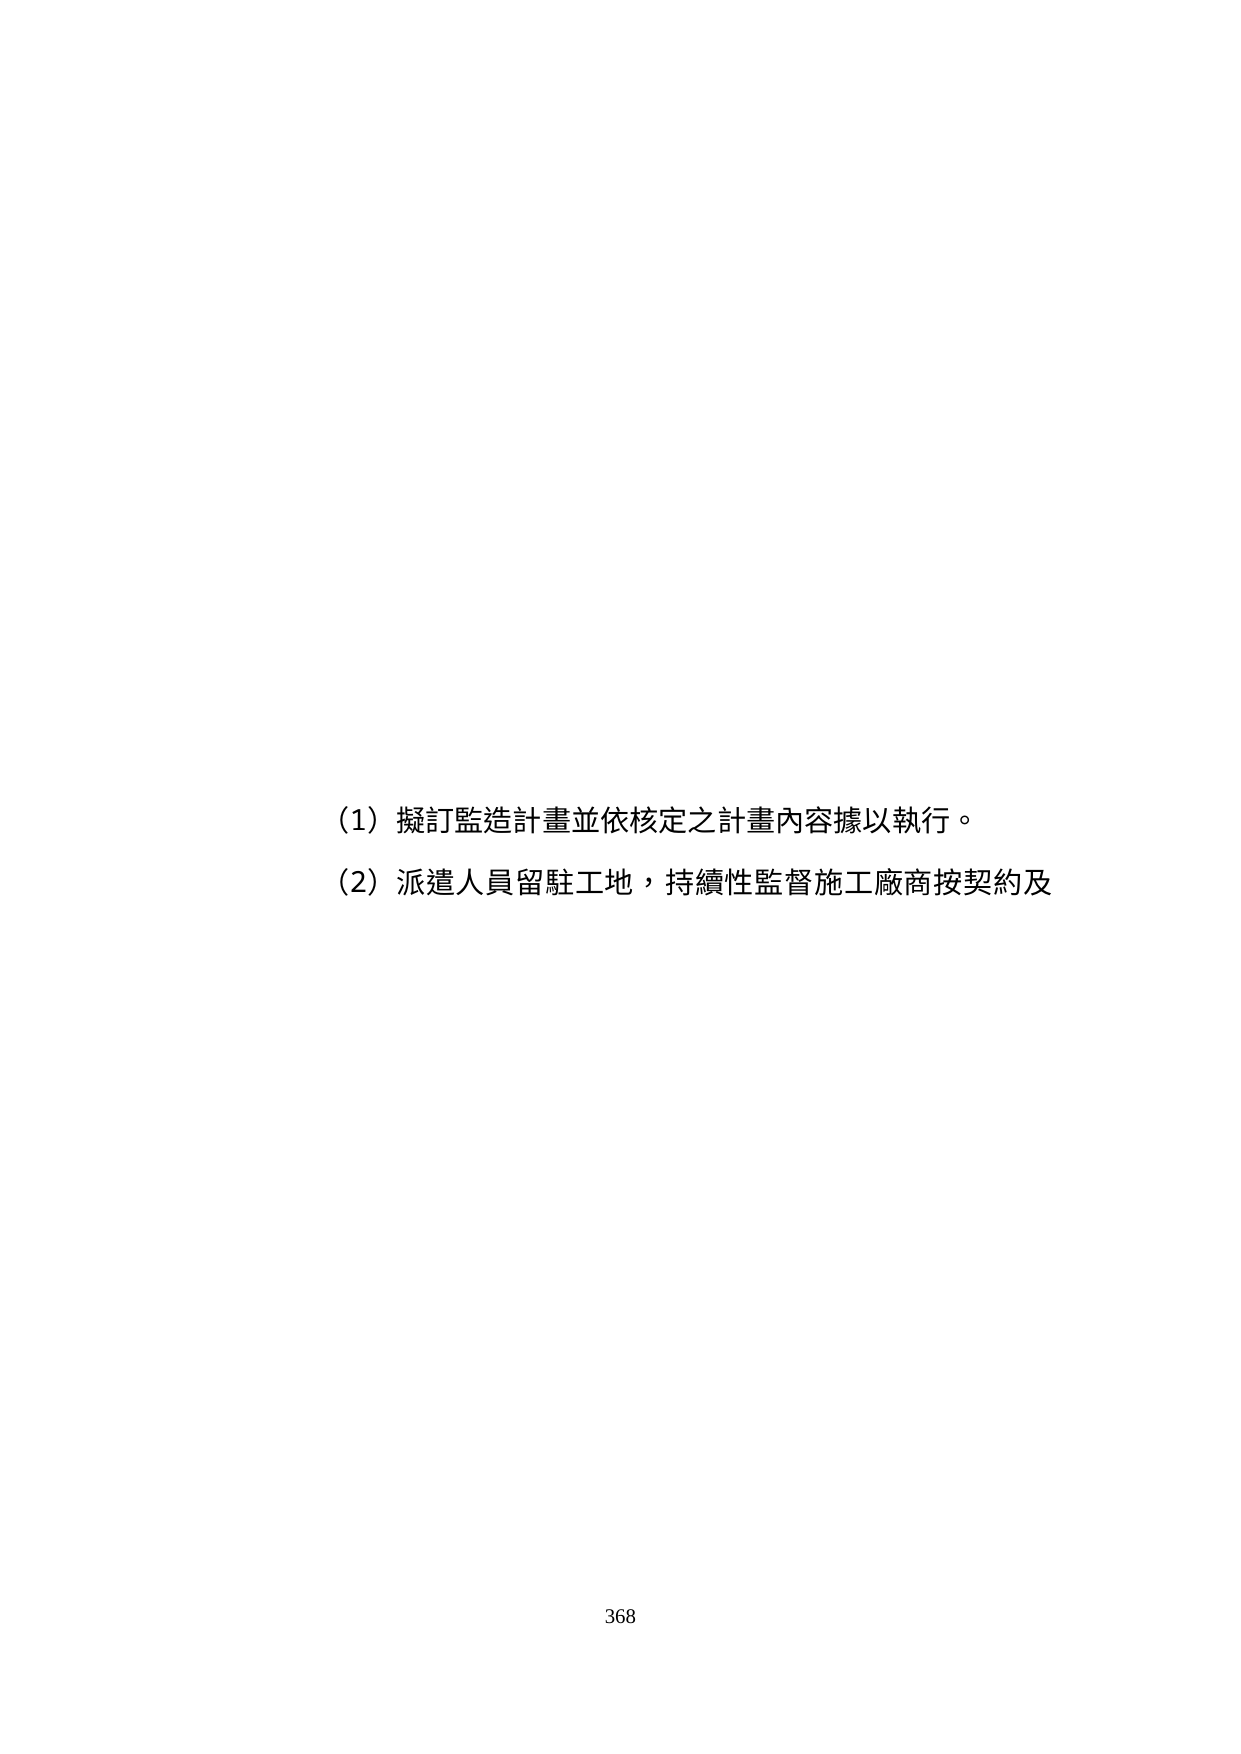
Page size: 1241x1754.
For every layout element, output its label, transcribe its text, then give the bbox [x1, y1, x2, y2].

list 擬訂監造計畫並依核定之計畫內容據以執行。 [320, 777, 1053, 839]
list 派遣人員留駐工地，持續性監督施工廠商按契約及 [320, 839, 1053, 902]
